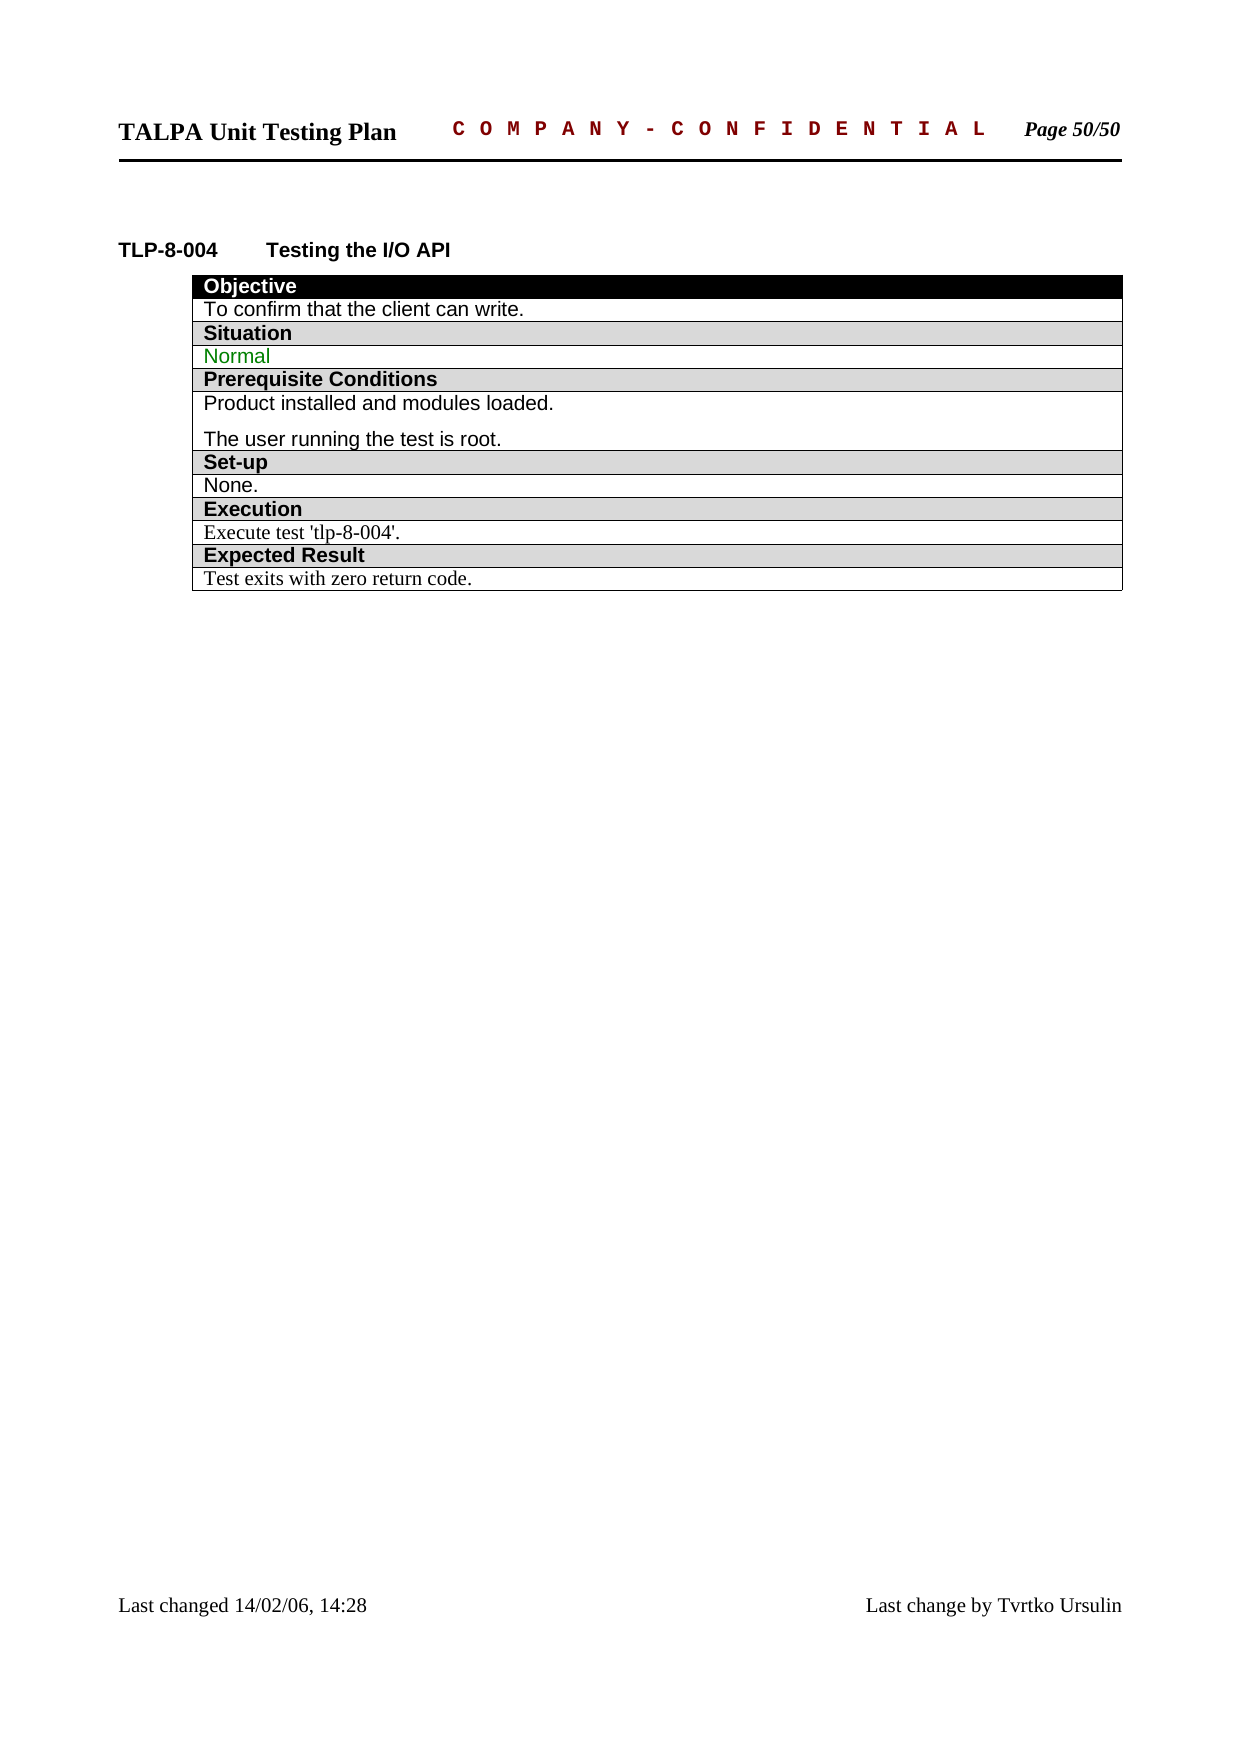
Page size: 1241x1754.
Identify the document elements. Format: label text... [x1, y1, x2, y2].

text TLP-8-004 Testing the I/O API [118, 239, 1122, 262]
table_header Objective [193, 276, 1122, 298]
table_cell To confirm that the client can write. [193, 299, 1122, 321]
table_cell None. [193, 475, 1122, 497]
table_cell Set-up [193, 451, 1122, 474]
table_cell Execution [193, 498, 1122, 520]
table_cell Expected Result [193, 545, 1122, 567]
table_cell Situation [193, 322, 1122, 345]
table_cell Product installed and modules loaded. The user running the test is root. [193, 392, 1122, 450]
table_cell Prerequisite Conditions [193, 369, 1122, 391]
table_cell Execute test 'tlp-8-004'. [193, 521, 1122, 544]
table_cell Test exits with zero return code. [193, 568, 1122, 590]
table_cell Normal [193, 346, 1122, 368]
